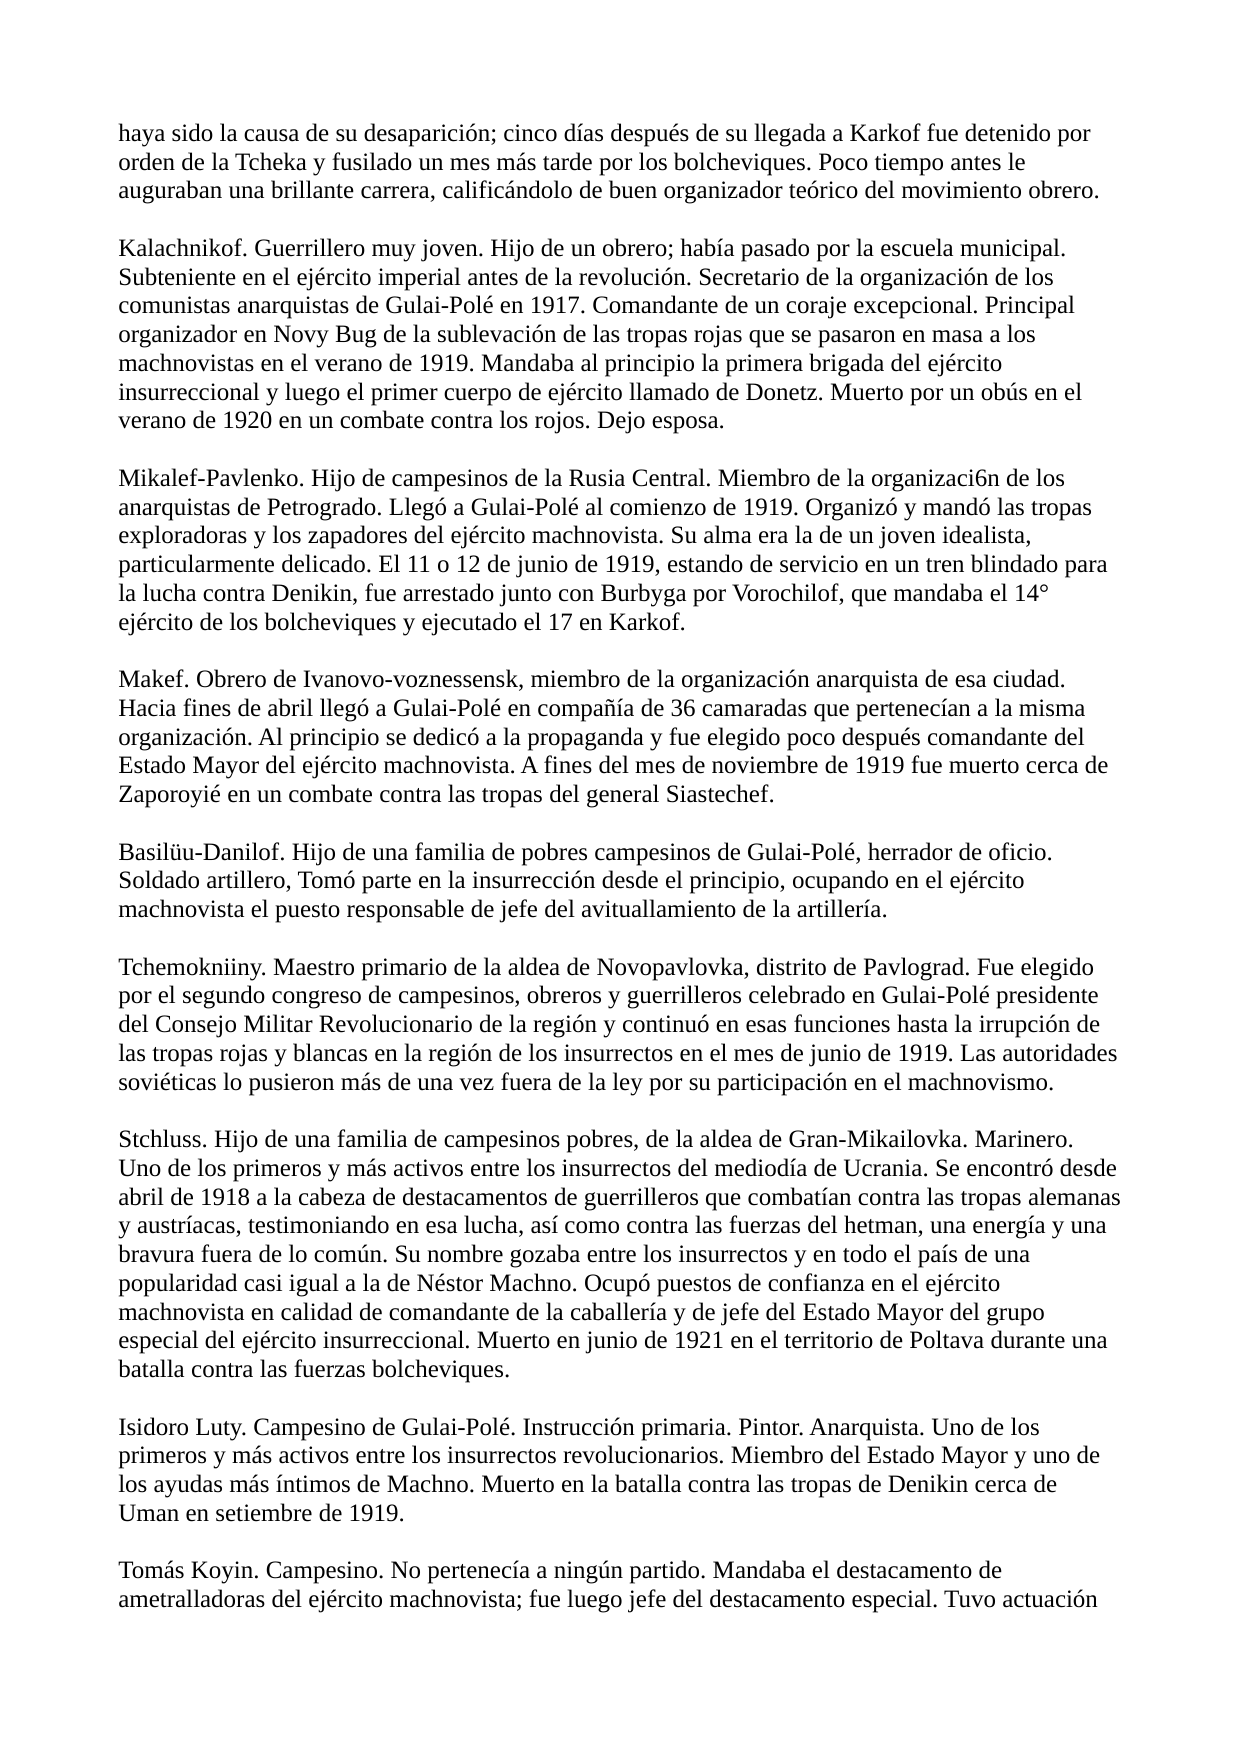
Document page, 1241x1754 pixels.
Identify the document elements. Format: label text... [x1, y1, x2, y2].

text Stchluss. Hijo de una familia de campesinos pobres, de la aldea de Gran-Mikailovka. Marinero. Uno de los primeros y más activos entre los insurrectos del mediodía de Ucrania. Se encontró desde abril de 1918 a la cabeza de destacamentos de guerrilleros que combatían contra las tropas alemanas y austríacas, testimoniando en esa lucha, así como contra las fuerzas del hetman, una energía y una bravura fuera de lo común. Su nombre gozaba entre los insurrectos y en todo el país de una popularidad casi igual a la de Néstor Machno. Ocupó puestos de confianza en el ejército machnovista en calidad de comandante de la caballería y de jefe del Estado Mayor del grupo especial del ejército insurreccional. Muerto en junio de 1921 en el territorio de Poltava durante una batalla contra las fuerzas bolcheviques. [118, 1124, 1122, 1383]
text Tchemokniiny. Maestro primario de la aldea de Novopavlovka, distrito de Pavlograd. Fue elegido por el segundo congreso de campesinos, obreros y guerrilleros celebrado en Gulai-Polé presidente del Consejo Militar Revolucionario de la región y continuó en esas funciones hasta la irrupción de las tropas rojas y blancas en la región de los insurrectos en el mes de junio de 1919. Las autoridades soviéticas lo pusieron más de una vez fuera de la ley por su participación en el machnovismo. [118, 952, 1122, 1096]
text Basilüu-Danilof. Hijo de una familia de pobres campesinos de Gulai-Polé, herrador de oficio. Soldado artillero, Tomó parte en la insurrección desde el principio, ocupando en el ejército machnovista el puesto responsable de jefe del avituallamiento de la artillería. [118, 837, 1122, 923]
text haya sido la causa de su desaparición; cinco días después de su llegada a Karkof fue detenido por orden de la Tcheka y fusilado un mes más tarde por los bolcheviques. Poco tiempo antes le auguraban una brillante carrera, calificándolo de buen organizador teórico del movimiento obrero. [118, 118, 1122, 204]
text Kalachnikof. Guerrillero muy joven. Hijo de un obrero; había pasado por la escuela municipal. Subteniente en el ejército imperial antes de la revolución. Secretario de la organización de los comunistas anarquistas de Gulai-Polé en 1917. Comandante de un coraje excepcional. Principal organizador en Novy Bug de la sublevación de las tropas rojas que se pasaron en masa a los machnovistas en el verano de 1919. Mandaba al principio la primera brigada del ejército insurreccional y luego el primer cuerpo de ejército llamado de Donetz. Muerto por un obús en el verano de 1920 en un combate contra los rojos. Dejo esposa. [118, 233, 1122, 434]
text Tomás Koyin. Campesino. No pertenecía a ningún partido. Mandaba el destacamento de ametralladoras del ejército machnovista; fue luego jefe del destacamento especial. Tuvo actuación [118, 1556, 1122, 1613]
text Isidoro Luty. Campesino de Gulai-Polé. Instrucción primaria. Pintor. Anarquista. Uno de los primeros y más activos entre los insurrectos revolucionarios. Miembro del Estado Mayor y uno de los ayudas más íntimos de Machno. Muerto en la batalla contra las tropas de Denikin cerca de Uman en setiembre de 1919. [118, 1412, 1122, 1527]
text Mikalef-Pavlenko. Hijo de campesinos de la Rusia Central. Miembro de la organizaci6n de los anarquistas de Petrogrado. Llegó a Gulai-Polé al comienzo de 1919. Organizó y mandó las tropas exploradoras y los zapadores del ejército machnovista. Su alma era la de un joven idealista, particularmente delicado. El 11 o 12 de junio de 1919, estando de servicio en un tren blindado para la lucha contra Denikin, fue arrestado junto con Burbyga por Vorochilof, que mandaba el 14° ejército de los bolcheviques y ejecutado el 17 en Karkof. [118, 463, 1122, 636]
text Makef. Obrero de Ivanovo-voznessensk, miembro de la organización anarquista de esa ciudad. Hacia fines de abril llegó a Gulai-Polé en compañía de 36 camaradas que pertenecían a la misma organización. Al principio se dedicó a la propaganda y fue elegido poco después comandante del Estado Mayor del ejército machnovista. A fines del mes de noviembre de 1919 fue muerto cerca de Zaporoyié en un combate contra las tropas del general Siastechef. [118, 664, 1122, 808]
